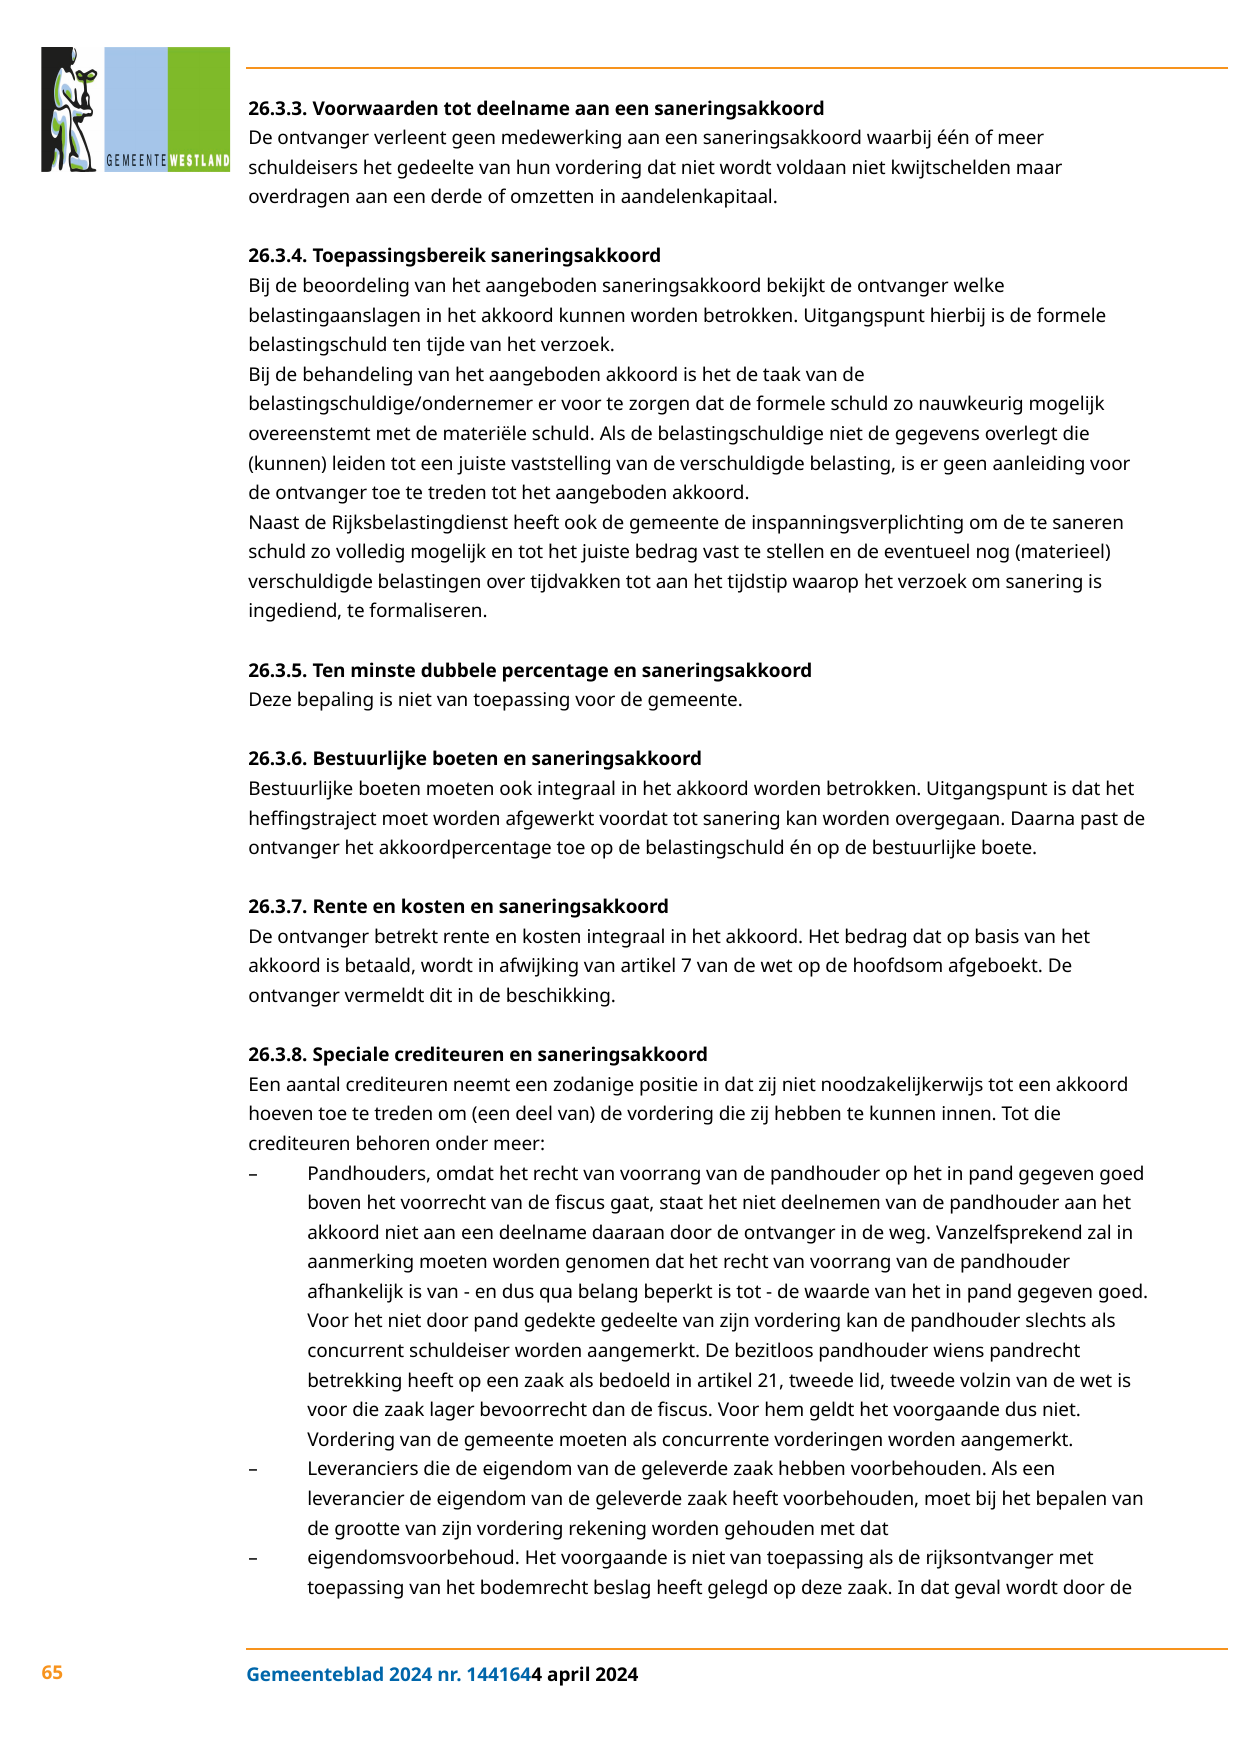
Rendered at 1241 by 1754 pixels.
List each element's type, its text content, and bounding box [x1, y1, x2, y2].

text Bij de beoordeling van het aangeboden saneringsakkoord bekijkt de ontvanger welke belastingaanslagen in het akkoord kunnen worden betrokken. Uitgangspunt hierbij is de formele belastingschuld ten tijde van het verzoek. [248, 272, 1152, 357]
text 26.3.6. Bestuurlijke boeten en saneringsakkoord [248, 746, 1152, 771]
text 26.3.3. Voorwaarden tot deelname aan een saneringsakkoord [248, 95, 1152, 121]
text Bestuurlijke boeten moeten ook integraal in het akkoord worden betrokken. Uitgangspunt is dat het heffingstraject moet worden afgewerkt voordat tot sanering kan worden overgegaan. Daarna past de ontvanger het akkoordpercentage toe op de belastingschuld én op de bestuurlijke boete. [248, 775, 1152, 860]
text Een aantal crediteuren neemt een zodanige positie in dat zij niet noodzakelijkerwijs tot een akkoord hoeven toe te treden om (een deel van) de vordering die zij hebben te kunnen innen. Tot die crediteuren behoren onder meer: [248, 1071, 1152, 1156]
text 26.3.7. Rente en kosten en saneringsakkoord [248, 893, 1152, 919]
picture [41, 47, 231, 172]
list eigendomsvoorbehoud. Het voorgaande is niet van toepassing als de rijksontvanger met toepassing van het bodemrecht beslag heeft gelegd op deze zaak. In dat geval wordt door de [248, 1544, 1152, 1600]
text 26.3.5. Ten minste dubbele percentage en saneringsakkoord [248, 657, 1152, 683]
text 26.3.8. Speciale crediteuren en saneringsakkoord [248, 1041, 1152, 1067]
list Pandhouders, omdat het recht van voorrang van de pandhouder op het in pand gegeven goed boven het voorrecht van de fiscus gaat, staat het niet deelnemen van de pandhouder aan het akkoord niet aan een deelname daaraan door de ontvanger in de weg. Vanzelfsprekend zal in aanmerking moeten worden genomen dat het recht van voorrang van de pandhouder afhankelijk is van - en dus qua belang beperkt is tot - de waarde van het in pand gegeven goed. Voor het niet door pand gedekte gedeelte van zijn vordering kan de pandhouder slechts als concurrent schuldeiser worden aangemerkt. De bezitloos pandhouder wiens pandrecht betrekking heeft op een zaak als bedoeld in artikel 21, tweede lid, tweede volzin van de wet is voor die zaak lager bevoorrecht dan de fiscus. Voor hem geldt het voorgaande dus niet. Vordering van de gemeente moeten als concurrente vorderingen worden aangemerkt. [248, 1160, 1152, 1452]
text Naast de Rijksbelastingdienst heeft ook de gemeente de inspanningsverplichting om de te saneren schuld zo volledig mogelijk en tot het juiste bedrag vast te stellen en de eventueel nog (materieel) verschuldigde belastingen over tijdvakken tot aan het tijdstip waarop het verzoek om sanering is ingediend, te formaliseren. [248, 509, 1152, 623]
text De ontvanger verleent geen medewerking aan een saneringsakkoord waarbij één of meer schuldeisers het gedeelte van hun vordering dat niet wordt voldaan niet kwijtschelden maar overdragen aan een derde of omzetten in aandelenkapitaal. [248, 124, 1152, 209]
text Bij de behandeling van het aangeboden akkoord is het de taak van de belastingschuldige/ondernemer er voor te zorgen dat de formele schuld zo nauwkeurig mogelijk overeenstemt met de materiële schuld. Als de belastingschuldige niet de gegevens overlegt die (kunnen) leiden tot een juiste vaststelling van de verschuldigde belasting, is er geen aanleiding voor de ontvanger toe te treden tot het aangeboden akkoord. [248, 361, 1152, 505]
text Deze bepaling is niet van toepassing voor de gemeente. [248, 686, 1152, 712]
text 26.3.4. Toepassingsbereik saneringsakkoord [248, 243, 1152, 268]
list Leveranciers die de eigendom van de geleverde zaak hebben voorbehouden. Als een leverancier de eigendom van de geleverde zaak heeft voorbehouden, moet bij het bepalen van de grootte van zijn vordering rekening worden gehouden met dat [248, 1456, 1152, 1541]
text De ontvanger betrekt rente en kosten integraal in het akkoord. Het bedrag dat op basis van het akkoord is betaald, wordt in afwijking van artikel 7 van de wet op de hoofdsom afgeboekt. De ontvanger vermeldt dit in de beschikking. [248, 923, 1152, 1008]
